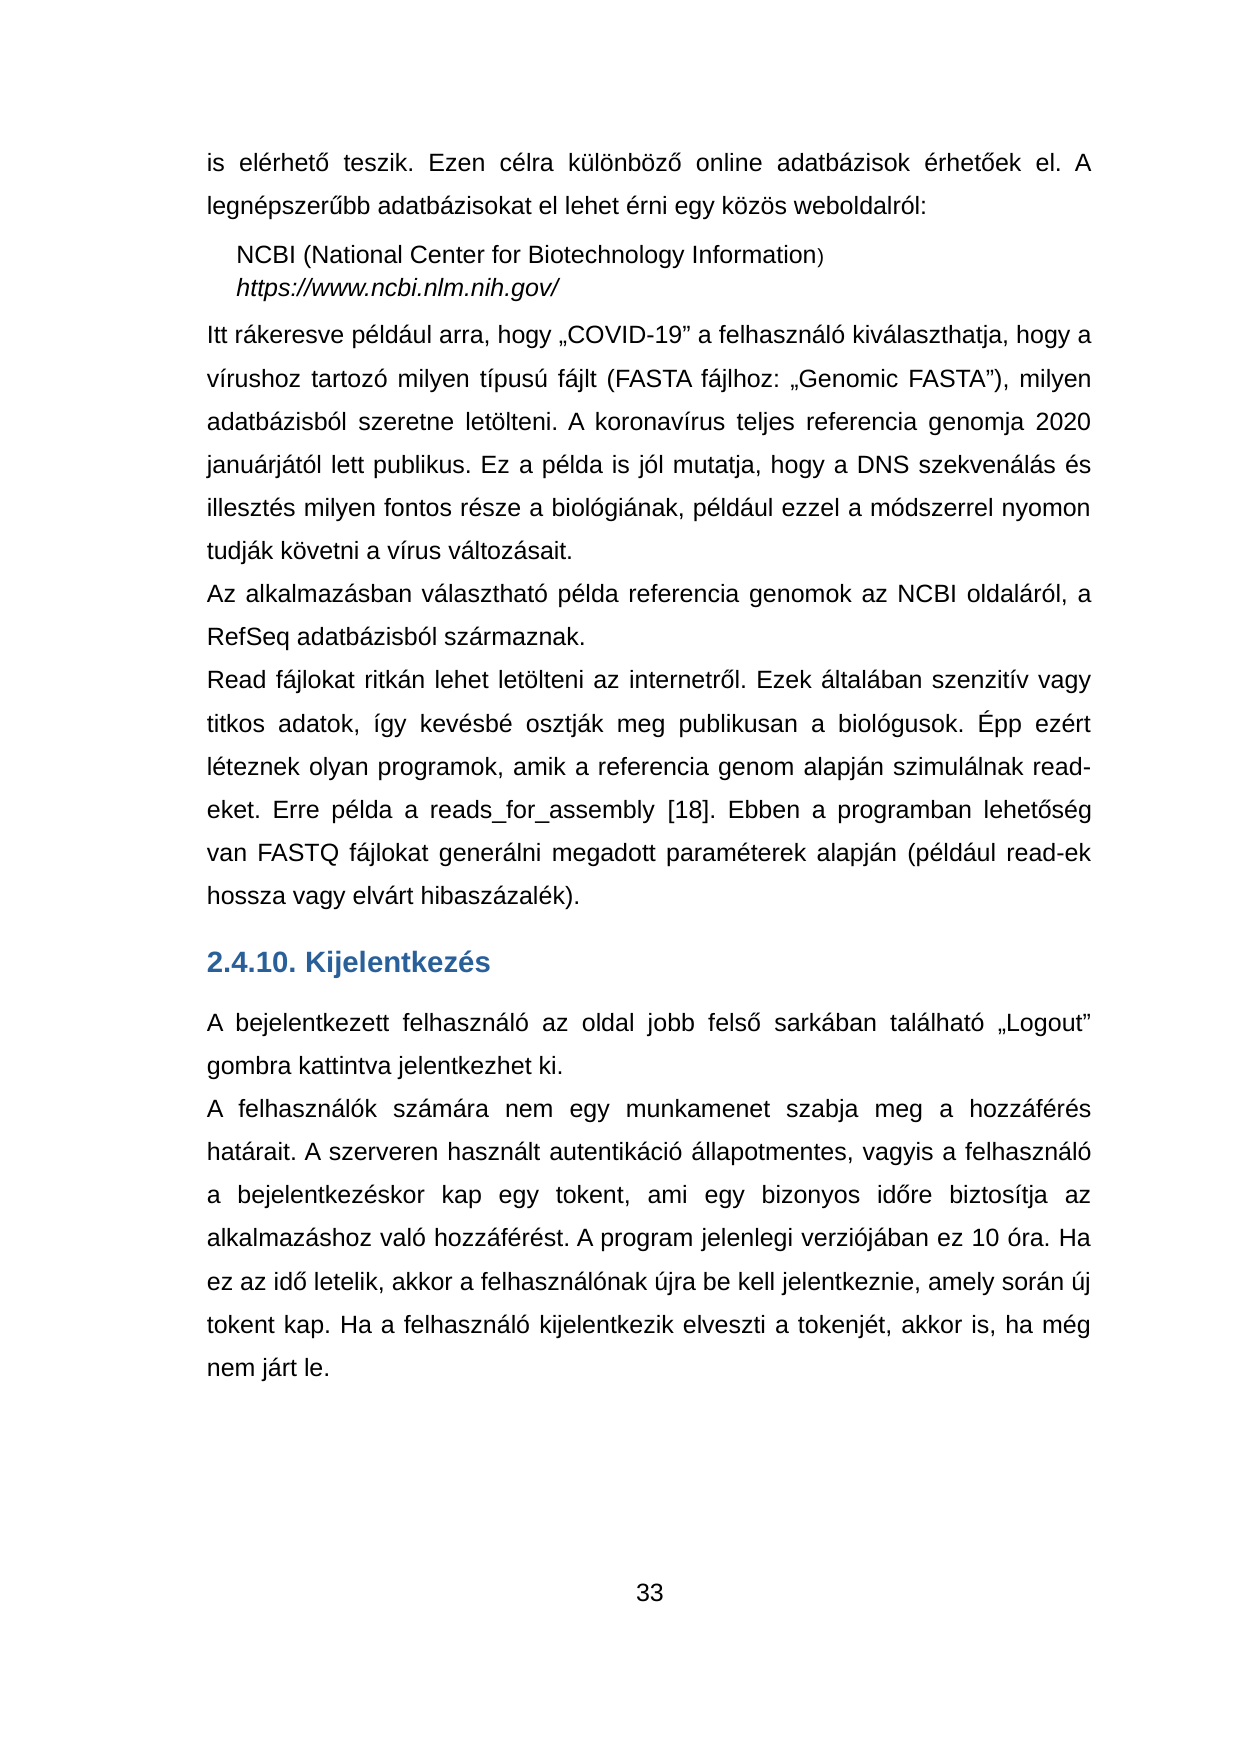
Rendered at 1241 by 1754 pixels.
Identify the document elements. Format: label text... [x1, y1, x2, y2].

text A felhasználók számára nem egy munkamenet szabja meg a hozzáférés határait. A szerveren használt autentikáció állapotmentes, vagyis a felhasználó a bejelentkezéskor kap egy tokent, ami egy bizonyos időre biztosítja az alkalmazáshoz való hozzáférést. A program jelenlegi verziójában ez 10 óra. Ha ez az idő letelik, akkor a felhasználónak újra be kell jelentkeznie, amely során új tokent kap. Ha a felhasználó kijelentkezik elveszti a tokenjét, akkor is, ha még nem járt le. [207, 1094, 1093, 1382]
text Itt rákeresve például arra, hogy „COVID-19” a felhasználó kiválaszthatja, hogy a vírushoz tartozó milyen típusú fájlt (FASTA fájlhoz: „Genomic FASTA”), milyen adatbázisból szeretne letölteni. A koronavírus teljes referencia genomja 2020 januárjától lett publikus. Ez a példa is jól mutatja, hogy a DNS szekvenálás és illesztés milyen fontos része a biológiának, például ezzel a módszerrel nyomon tudják követni a vírus változásait. [207, 320, 1093, 565]
text NCBI (National Center for Biotechnology Information) https://www.ncbi.nlm.nih.gov/ [236, 240, 1093, 302]
subtitle Kijelentkezés [207, 945, 1093, 978]
text A bejelentkezett felhasználó az oldal jobb felső sarkában található „Logout” gombra kattintva jelentkezhet ki. [207, 1008, 1093, 1080]
text Read fájlokat ritkán lehet letölteni az internetről. Ezek általában szenzitív vagy titkos adatok, így kevésbé osztják meg publikusan a biológusok. Épp ezért léteznek olyan programok, amik a referencia genom alapján szimulálnak read-eket. Erre példa a reads_for_assembly [18]. Ebben a programban lehetőség van FASTQ fájlokat generálni megadott paraméterek alapján (például read-ek hossza vagy elvárt hibaszázalék). [207, 665, 1093, 910]
text Az alkalmazásban választható példa referencia genomok az NCBI oldaláról, a RefSeq adatbázisból származnak. [207, 579, 1093, 651]
text is elérhető teszik. Ezen célra különböző online adatbázisok érhetőek el. A legnépszerűbb adatbázisokat el lehet érni egy közös weboldalról: [207, 148, 1093, 219]
